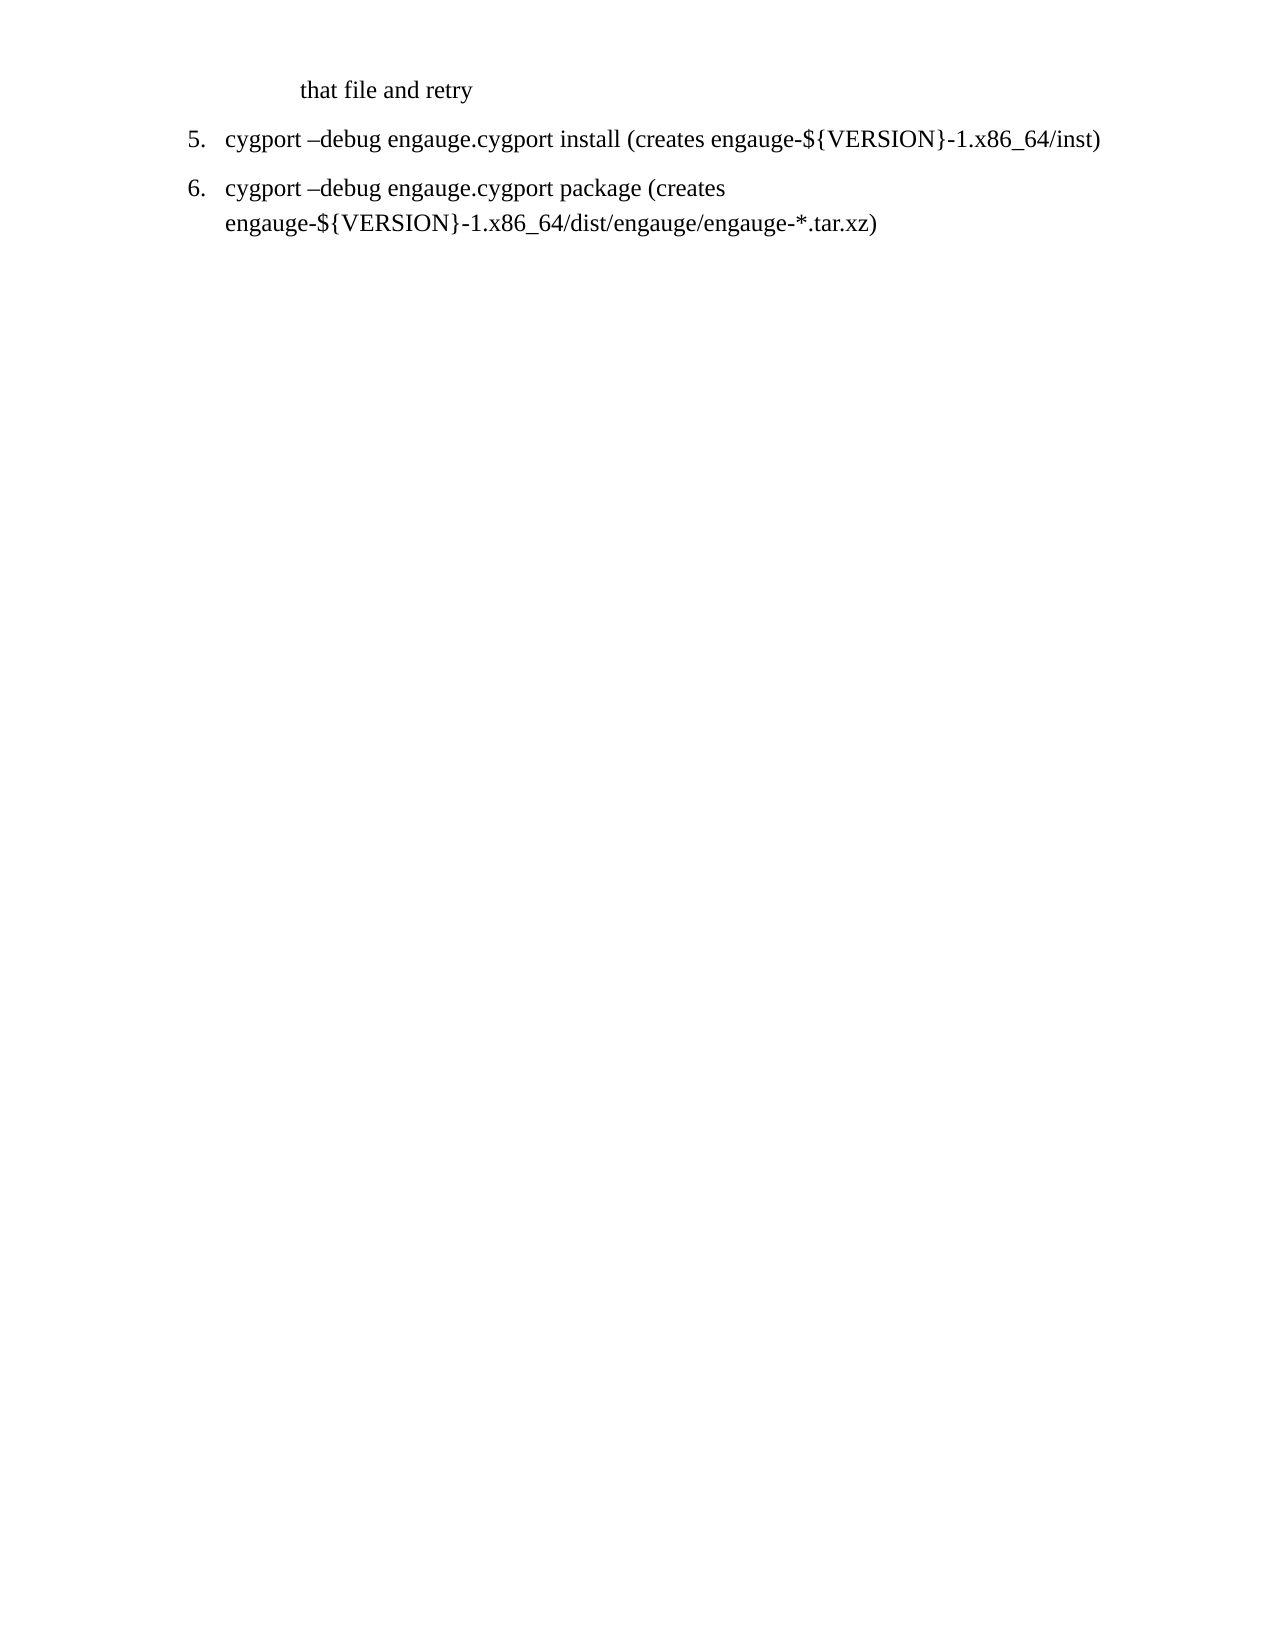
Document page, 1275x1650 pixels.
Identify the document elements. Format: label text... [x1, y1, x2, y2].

list cygport –debug engauge.cygport install (creates engauge-${VERSION}-1.x86_64/inst) [187, 124, 1125, 153]
list cygport –debug engauge.cygport package (creates engauge-${VERSION}-1.x86_64/dist/engauge/engauge-*.tar.xz) [187, 173, 1125, 236]
list that file and retry [262, 75, 1125, 104]
